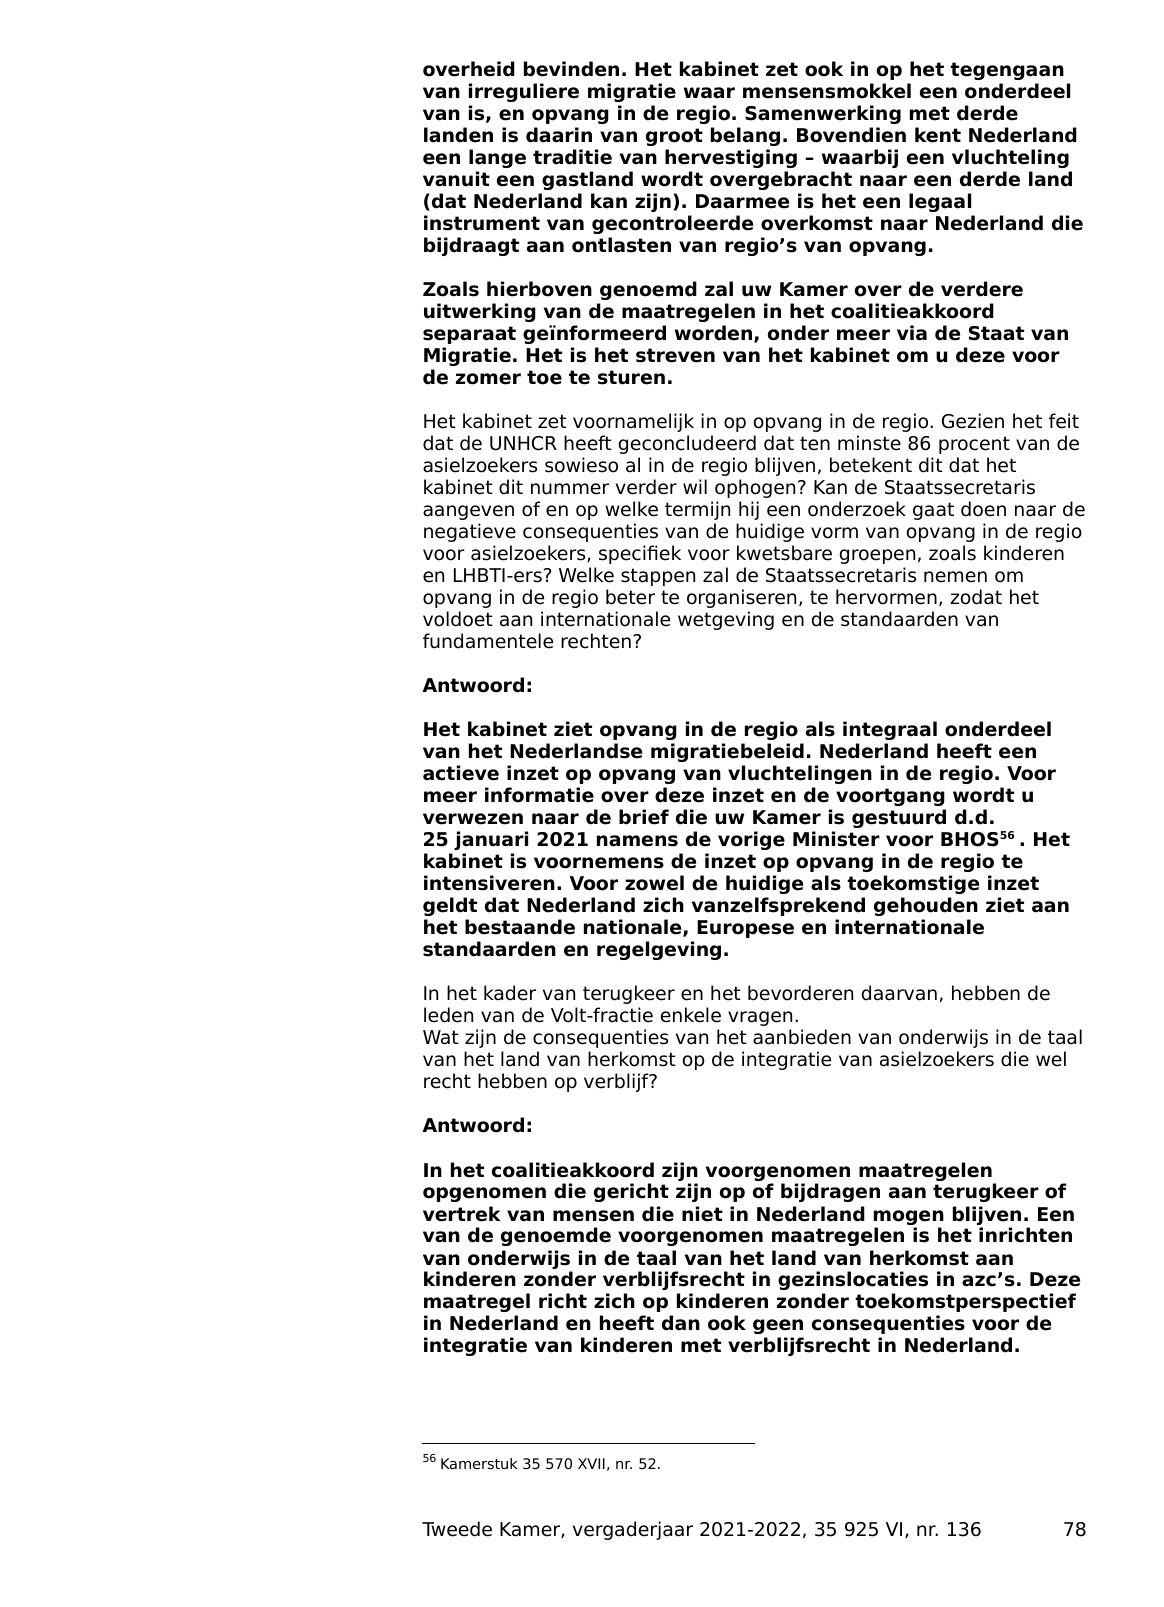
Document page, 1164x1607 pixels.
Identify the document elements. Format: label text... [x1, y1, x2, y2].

subtitle Antwoord: [422, 1115, 1087, 1137]
text In het coalitieakkoord zijn voorgenomen maatregelen opgenomen die gericht zijn op of bijdragen aan terugkeer of vertrek van mensen die niet in Nederland mogen blijven. Een van de genoemde voorgenomen maatregelen is het inrichten van onderwijs in de taal van het land van herkomst aan kinderen zonder verblijfsrecht in gezinslocaties in azc’s. Deze maatregel richt zich op kinderen zonder toekomstperspectief in Nederland en heeft dan ook geen consequenties voor de integratie van kinderen met verblijfsrecht in Nederland. [422, 1159, 1087, 1357]
text Het kabinet ziet opvang in de regio als integraal onderdeel van het Nederlandse migratiebeleid. Nederland heeft een actieve inzet op opvang van vluchtelingen in de regio. Voor meer informatie over deze inzet en de voortgang wordt u verwezen naar de brief die uw Kamer is gestuurd d.d. 25 januari 2021 namens de vorige Minister voor BHOS. Het kabinet is voornemens de inzet op opvang in de regio te intensiveren. Voor zowel de huidige als toekomstige inzet geldt dat Nederland zich vanzelfsprekend gehouden ziet aan het bestaande nationale, Europese en internationale standaarden en regelgeving. [422, 719, 1087, 961]
text Het kabinet zet voornamelijk in op opvang in de regio. Gezien het feit dat de UNHCR heeft geconcludeerd dat ten minste 86 procent van de asielzoekers sowieso al in de regio blijven, betekent dit dat het kabinet dit nummer verder wil ophogen? Kan de Staatssecretaris aangeven of en op welke termijn hij een onderzoek gaat doen naar de negatieve consequenties van de huidige vorm van opvang in de regio voor asielzoekers, specifiek voor kwetsbare groepen, zoals kinderen en LHBTI-ers? Welke stappen zal de Staatssecretaris nemen om opvang in de regio beter te organiseren, te hervormen, zodat het voldoet aan internationale wetgeving en de standaarden van fundamentele rechten? [422, 411, 1087, 653]
text Wat zijn de consequenties van het aanbieden van onderwijs in de taal van het land van herkomst op de integratie van asielzoekers die wel recht hebben op verblijf? [422, 1027, 1087, 1093]
text In het kader van terugkeer en het bevorderen daarvan, hebben de leden van de Volt-fractie enkele vragen. [422, 983, 1087, 1027]
text Kamerstuk 35 570 XVII, nr. 52. [422, 1452, 1087, 1474]
subtitle Antwoord: [422, 675, 1087, 697]
text overheid bevinden. Het kabinet zet ook in op het tegengaan van irreguliere migratie waar mensensmokkel een onderdeel van is, en opvang in de regio. Samenwerking met derde landen is daarin van groot belang. Bovendien kent Nederland een lange traditie van hervestiging – waarbij een vluchteling vanuit een gastland wordt overgebracht naar een derde land (dat Nederland kan zijn). Daarmee is het een legaal instrument van gecontroleerde overkomst naar Nederland die bijdraagt aan ontlasten van regio’s van opvang. [422, 59, 1087, 257]
text Zoals hierboven genoemd zal uw Kamer over de verdere uitwerking van de maatregelen in het coalitieakkoord separaat geïnformeerd worden, onder meer via de Staat van Migratie. Het is het streven van het kabinet om u deze voor de zomer toe te sturen. [422, 279, 1087, 389]
